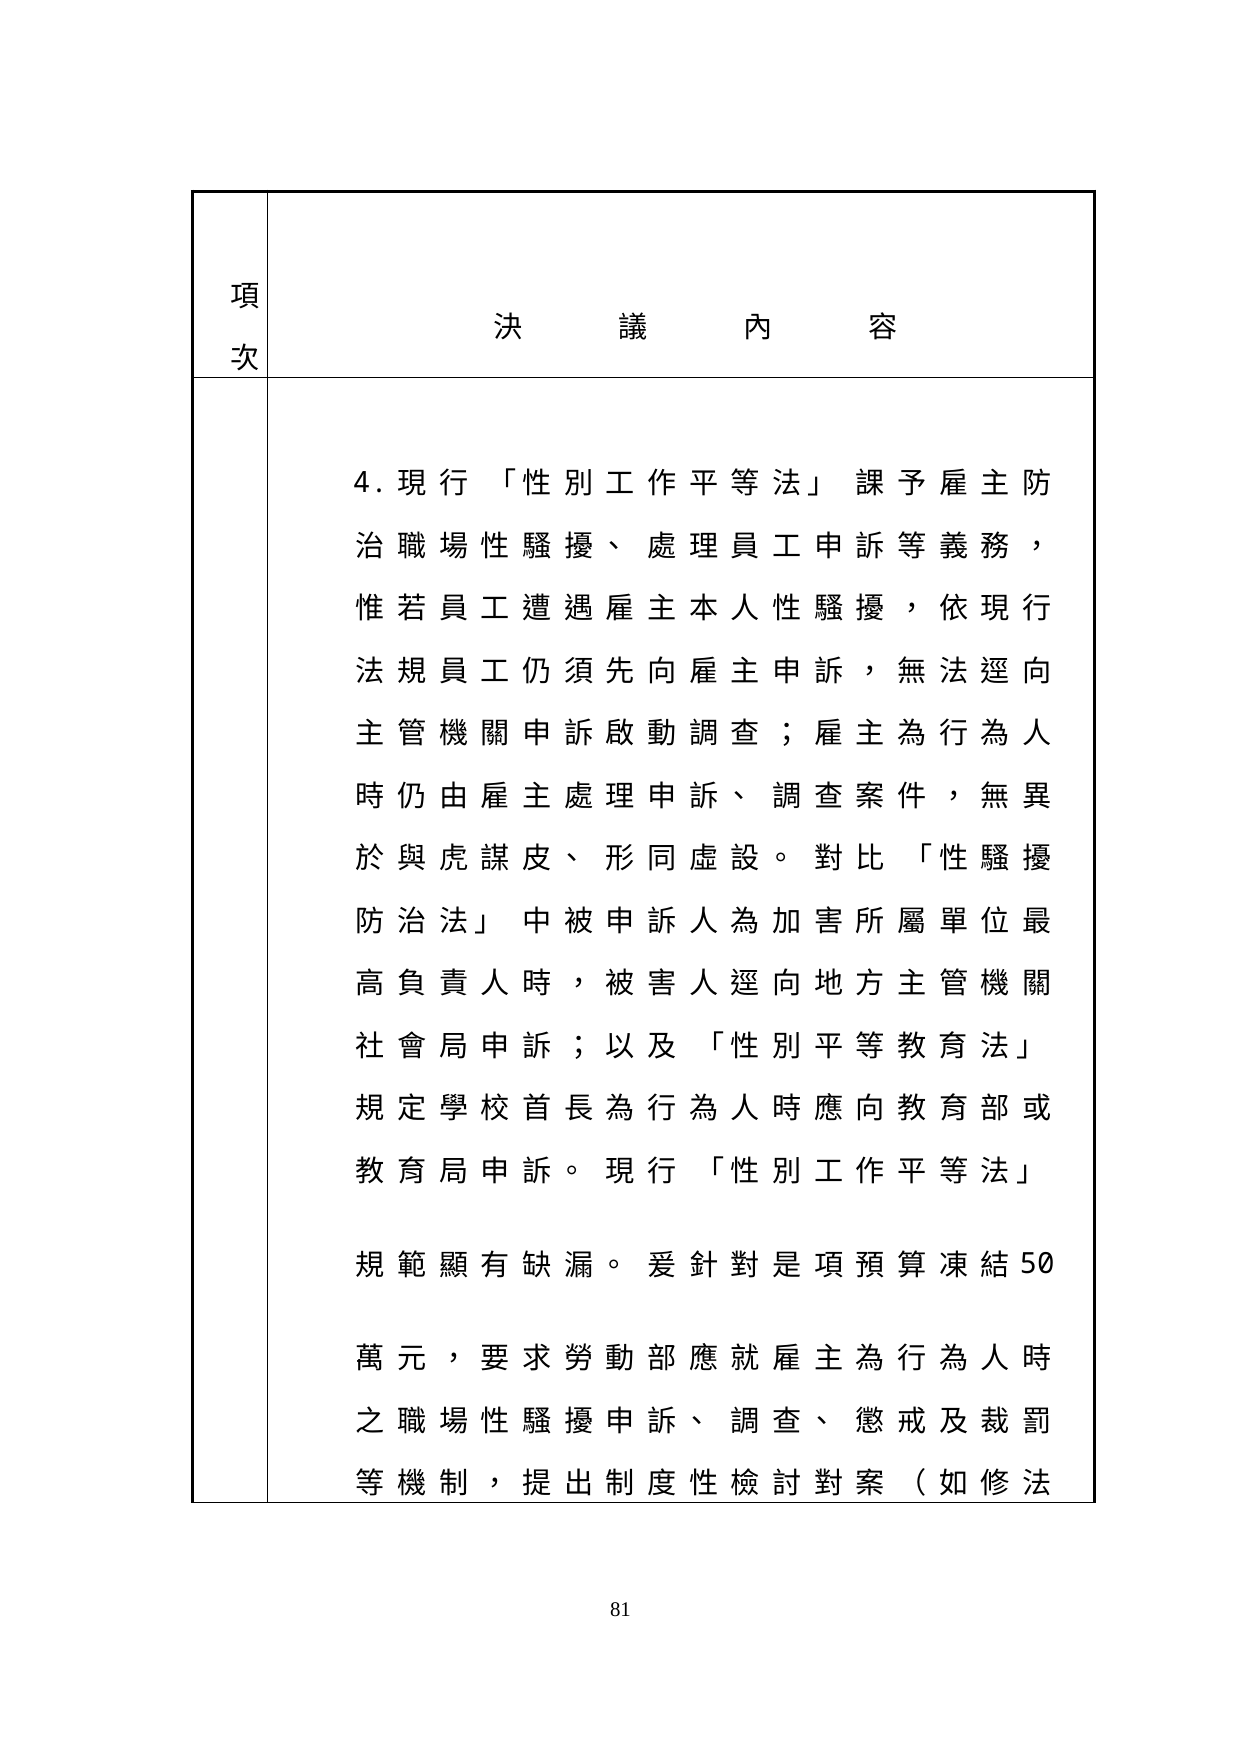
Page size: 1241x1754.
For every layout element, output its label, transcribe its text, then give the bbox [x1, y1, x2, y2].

table_cell 4.現行「性別工作平等法」課予雇主防治職場性騷擾、處理員工申訴等義務，惟若員工遭遇雇主本人性騷擾，依現行法規員工仍須先向雇主申訴，無法逕向主管機關申訴啟動調查；雇主為行為人時仍由雇主處理申訴、調查案件，無異於與虎謀皮、形同虛設。對比「性騷擾防治法」中被申訴人為加害所屬單位最高負責人時，被害人逕向地方主管機關社會局申訴；以及「性別平等教育法」規定學校首長為行為人時應向教育部或教育局申訴。現行「性別工作平等法」規範顯有缺漏。爰針對是項預算凍結50萬元，要求勞動部應就雇主為行為人時之職場性騷擾申訴、調查、懲戒及裁罰等機制，提出制度性檢討對案（如修法 [268, 378, 1093, 1502]
table_cell [194, 378, 267, 1502]
table_header 決 議 內 容 [268, 193, 1093, 377]
table_header 項次 [194, 193, 267, 377]
